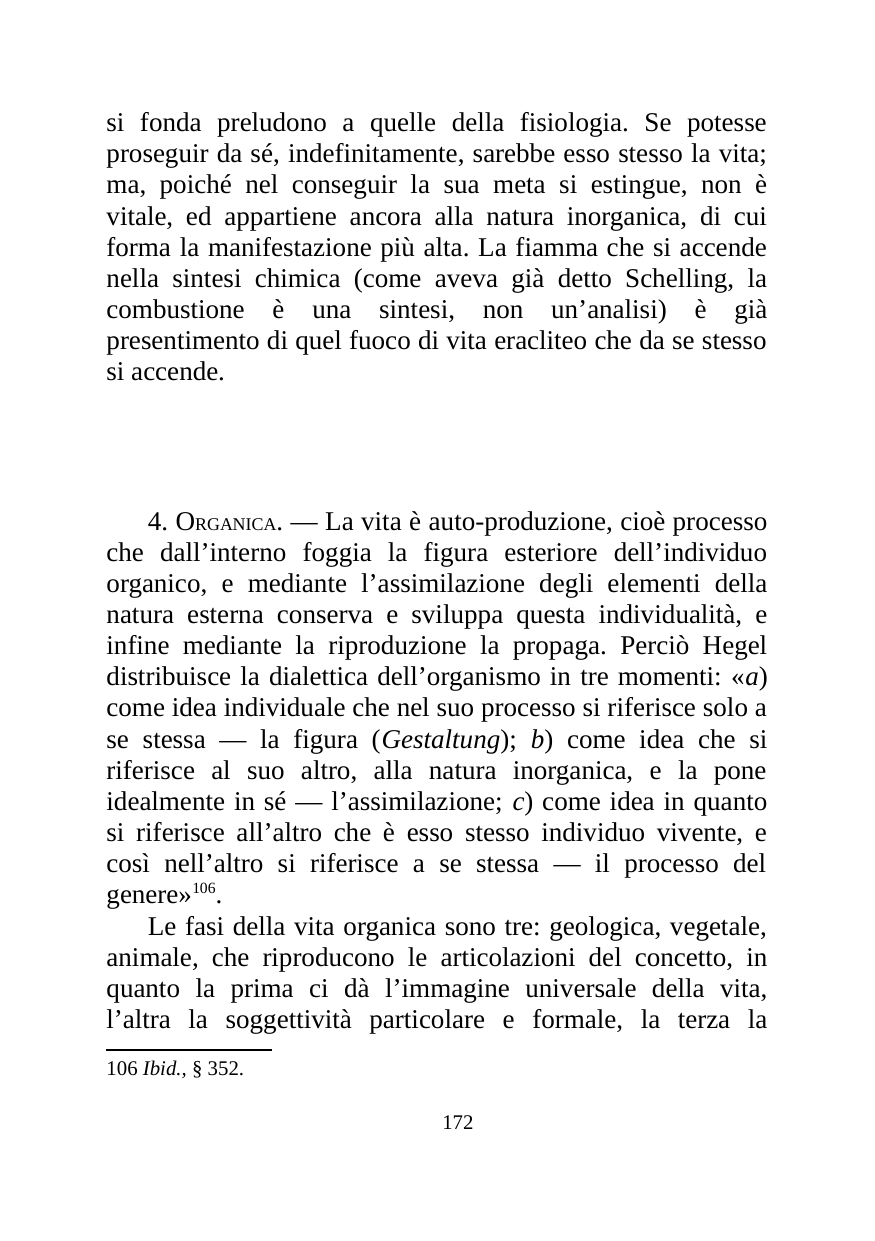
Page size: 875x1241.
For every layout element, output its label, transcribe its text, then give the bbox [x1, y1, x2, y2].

text si fonda preludono a quelle della fisiologia. Se potesse proseguir da sé, indefinitamente, sarebbe esso stesso la vita; ma, poiché nel conseguir la sua meta si estingue, non è vitale, ed appartiene ancora alla natura inorganica, di cui forma la manifestazione più alta. La fiamma che si accende nella sintesi chimica (come aveva già detto Schelling, la combustione è una sintesi, non un’analisi) è già presentimento di quel fuoco di vita eracliteo che da se stesso si accende. [106, 106, 768, 387]
text 4. Organica. — La vita è auto-produzione, cioè processo che dall’interno foggia la figura esteriore dell’individuo organico, e mediante l’assimilazione degli elementi della natura esterna conserva e sviluppa questa individualità, e infine mediante la riproduzione la propaga. Perciò Hegel distribuisce la dialettica dell’organismo in tre momenti: «a) come idea individuale che nel suo processo si riferisce solo a se stessa — la figura (Gestaltung); b) come idea che si riferisce al suo altro, alla natura inorganica, e la pone idealmente in sé — l’assimilazione; c) come idea in quanto si riferisce all’altro che è esso stesso individuo vivente, e così nell’altro si riferisce a se stessa — il processo del genere». [106, 505, 768, 909]
text Ibid., § 352. [106, 1056, 768, 1080]
text Le fasi della vita organica sono tre: geologica, vegetale, animale, che riproducono le articolazioni del concetto, in quanto la prima ci dà l’immagine universale della vita, l’altra la soggettività particolare e formale, la terza la [106, 909, 768, 1034]
